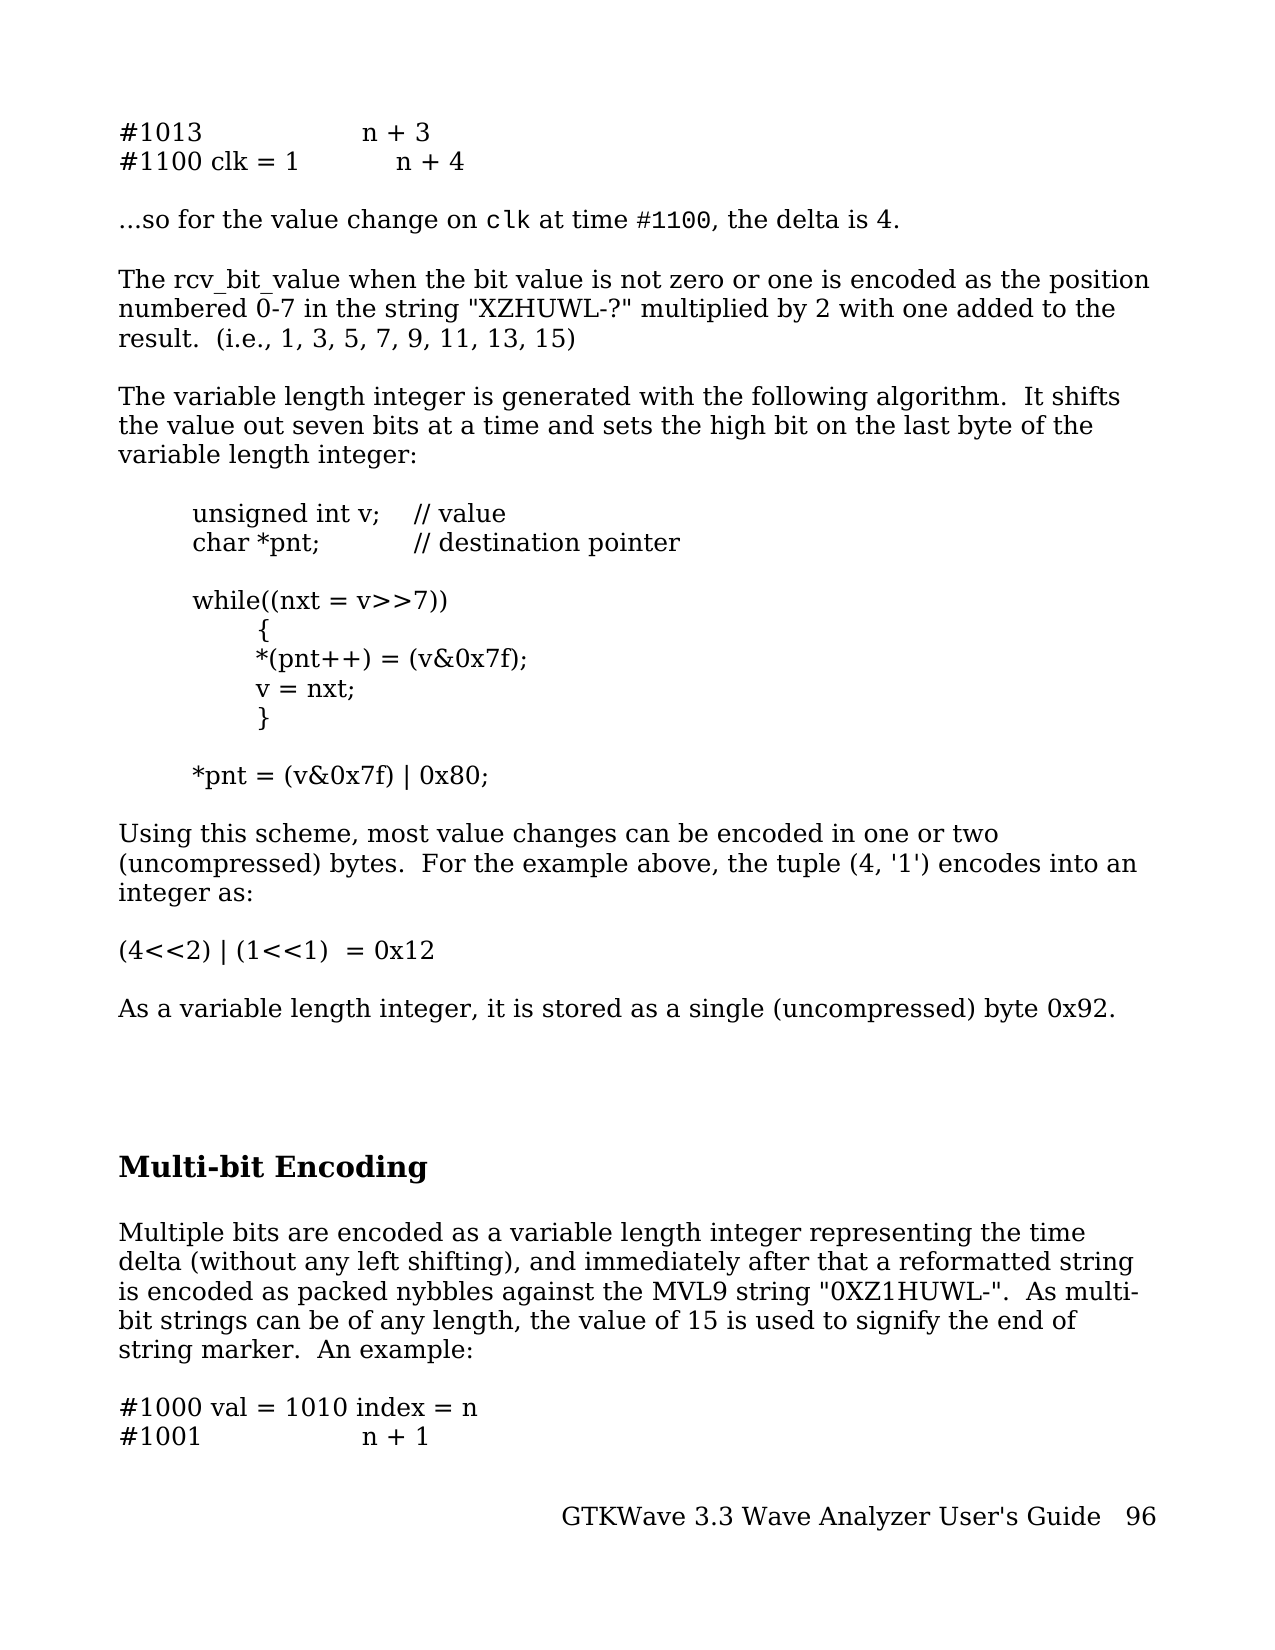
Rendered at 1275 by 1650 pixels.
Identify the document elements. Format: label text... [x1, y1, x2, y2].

text Using this scheme, most value changes can be encoded in one or two (uncompressed) bytes. For the example above, the tuple (4, '1') encodes into an integer as: [118, 820, 1157, 907]
text #1000 val = 1010 index = n [118, 1393, 1157, 1422]
text *pnt = (v&0x7f) | 0x80; [118, 761, 1157, 791]
text *(pnt++) = (v&0x7f); [118, 645, 1157, 674]
text (4<<2) | (1<<1) = 0x12 [118, 936, 1157, 966]
text #1013 n + 3 [118, 118, 1157, 147]
text v = nxt; [118, 674, 1157, 703]
text ...so for the value change on clk at time #1100, the delta is 4. [118, 206, 1157, 236]
text Multiple bits are encoded as a variable length integer representing the time delta (without any left shifting), and immediately after that a reformatted string is encoded as packed nybbles against the MVL9 string "0XZ1HUWL-". As multi-bit strings can be of any length, the value of 15 is used to signify the end of string marker. An example: [118, 1218, 1157, 1364]
text The variable length integer is generated with the following algorithm. It shifts the value out seven bits at a time and sets the high bit on the last byte of the variable length integer: [118, 382, 1157, 470]
text { [118, 616, 1157, 645]
text The rcv_bit_value when the bit value is not zero or one is encoded as the position numbered 0-7 in the string "XZHUWL-?" multiplied by 2 with one added to the result. (i.e., 1, 3, 5, 7, 9, 11, 13, 15) [118, 266, 1157, 353]
text char *pnt; // destination pointer [118, 528, 1157, 557]
text #1100 clk = 1 n + 4 [118, 147, 1157, 176]
text while((nxt = v>>7)) [118, 586, 1157, 616]
text unsigned int v; // value [118, 499, 1157, 528]
text Multi-bit Encoding [118, 1150, 1157, 1184]
text } [118, 703, 1157, 732]
text As a variable length integer, it is stored as a single (uncompressed) byte 0x92. [118, 995, 1157, 1024]
text #1001 n + 1 [118, 1422, 1157, 1452]
